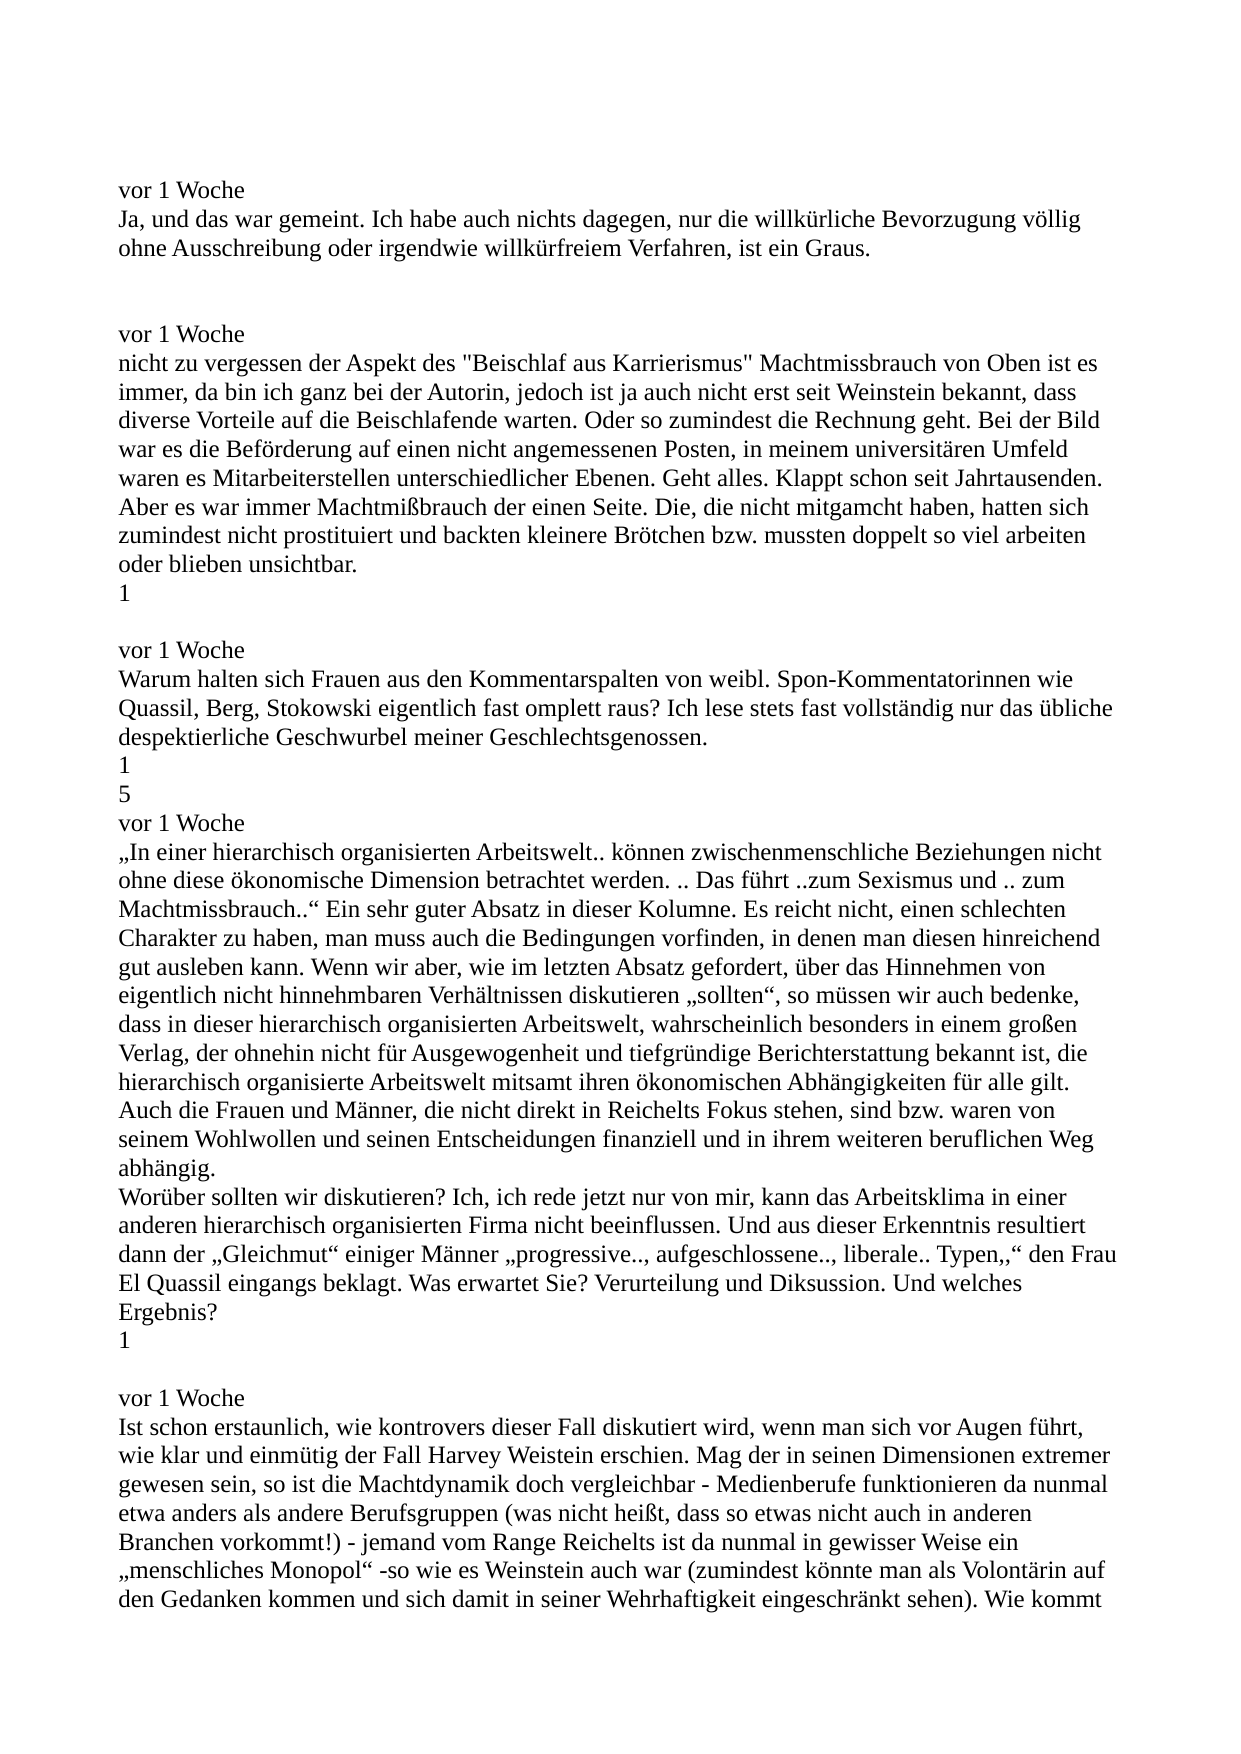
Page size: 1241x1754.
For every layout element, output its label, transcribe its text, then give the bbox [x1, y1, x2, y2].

text 5 [118, 779, 1122, 808]
text vor 1 Woche [118, 319, 1122, 348]
text vor 1 Woche [118, 636, 1122, 664]
text Worüber sollten wir diskutieren? Ich, ich rede jetzt nur von mir, kann das Arbeitsklima in einer anderen hierarchisch organisierten Firma nicht beeinflussen. Und aus dieser Erkenntnis resultiert dann der „Gleichmut“ einiger Männer „progressive.., aufgeschlossene.., liberale.. Typen,,“ den Frau El Quassil eingangs beklagt. Was erwartet Sie? Verurteilung und Diksussion. Und welches Ergebnis? [118, 1182, 1122, 1326]
text 1 [118, 578, 1122, 607]
text „In einer hierarchisch organisierten Arbeitswelt.. können zwischenmenschliche Beziehungen nicht ohne diese ökonomische Dimension betrachtet werden. .. Das führt ..zum Sexismus und .. zum Machtmissbrauch..“ Ein sehr guter Absatz in dieser Kolumne. Es reicht nicht, einen schlechten Charakter zu haben, man muss auch die Bedingungen vorfinden, in denen man diesen hinreichend gut ausleben kann. Wenn wir aber, wie im letzten Absatz gefordert, über das Hinnehmen von eigentlich nicht hinnehmbaren Verhältnissen diskutieren „sollten“, so müssen wir auch bedenke, dass in dieser hierarchisch organisierten Arbeitswelt, wahrscheinlich besonders in einem großen Verlag, der ohnehin nicht für Ausgewogenheit und tiefgründige Berichterstattung bekannt ist, die hierarchisch organisierte Arbeitswelt mitsamt ihren ökonomischen Abhängigkeiten für alle gilt. Auch die Frauen und Männer, die nicht direkt in Reichelts Fokus stehen, sind bzw. waren von seinem Wohlwollen und seinen Entscheidungen finanziell und in ihrem weiteren beruflichen Weg abhängig. [118, 837, 1122, 1182]
text Ja, und das war gemeint. Ich habe auch nichts dagegen, nur die willkürliche Bevorzugung völlig ohne Ausschreibung oder irgendwie willkürfreiem Verfahren, ist ein Graus. [118, 204, 1122, 262]
text 1 [118, 1326, 1122, 1354]
text 1 [118, 751, 1122, 779]
text nicht zu vergessen der Aspekt des "Beischlaf aus Karrierismus" Machtmissbrauch von Oben ist es immer, da bin ich ganz bei der Autorin, jedoch ist ja auch nicht erst seit Weinstein bekannt, dass diverse Vorteile auf die Beischlafende warten. Oder so zumindest die Rechnung geht. Bei der Bild war es die Beförderung auf einen nicht angemessenen Posten, in meinem universitären Umfeld waren es Mitarbeiterstellen unterschiedlicher Ebenen. Geht alles. Klappt schon seit Jahrtausenden. Aber es war immer Machtmißbrauch der einen Seite. Die, die nicht mitgamcht haben, hatten sich zumindest nicht prostituiert und backten kleinere Brötchen bzw. mussten doppelt so viel arbeiten oder blieben unsichtbar. [118, 348, 1122, 578]
text vor 1 Woche [118, 1383, 1122, 1412]
text Ist schon erstaunlich, wie kontrovers dieser Fall diskutiert wird, wenn man sich vor Augen führt, wie klar und einmütig der Fall Harvey Weistein erschien. Mag der in seinen Dimensionen extremer gewesen sein, so ist die Machtdynamik doch vergleichbar - Medienberufe funktionieren da nunmal etwa anders als andere Berufsgruppen (was nicht heißt, dass so etwas nicht auch in anderen Branchen vorkommt!) - jemand vom Range Reichelts ist da nunmal in gewisser Weise ein „menschliches Monopol“ -so wie es Weinstein auch war (zumindest könnte man als Volontärin auf den Gedanken kommen und sich damit in seiner Wehrhaftigkeit eingeschränkt sehen). Wie kommt [118, 1412, 1122, 1613]
text vor 1 Woche [118, 808, 1122, 837]
text vor 1 Woche [118, 176, 1122, 204]
text Warum halten sich Frauen aus den Kommentarspalten von weibl. Spon-Kommentatorinnen wie Quassil, Berg, Stokowski eigentlich fast omplett raus? Ich lese stets fast vollständig nur das übliche despektierliche Geschwurbel meiner Geschlechtsgenossen. [118, 664, 1122, 751]
